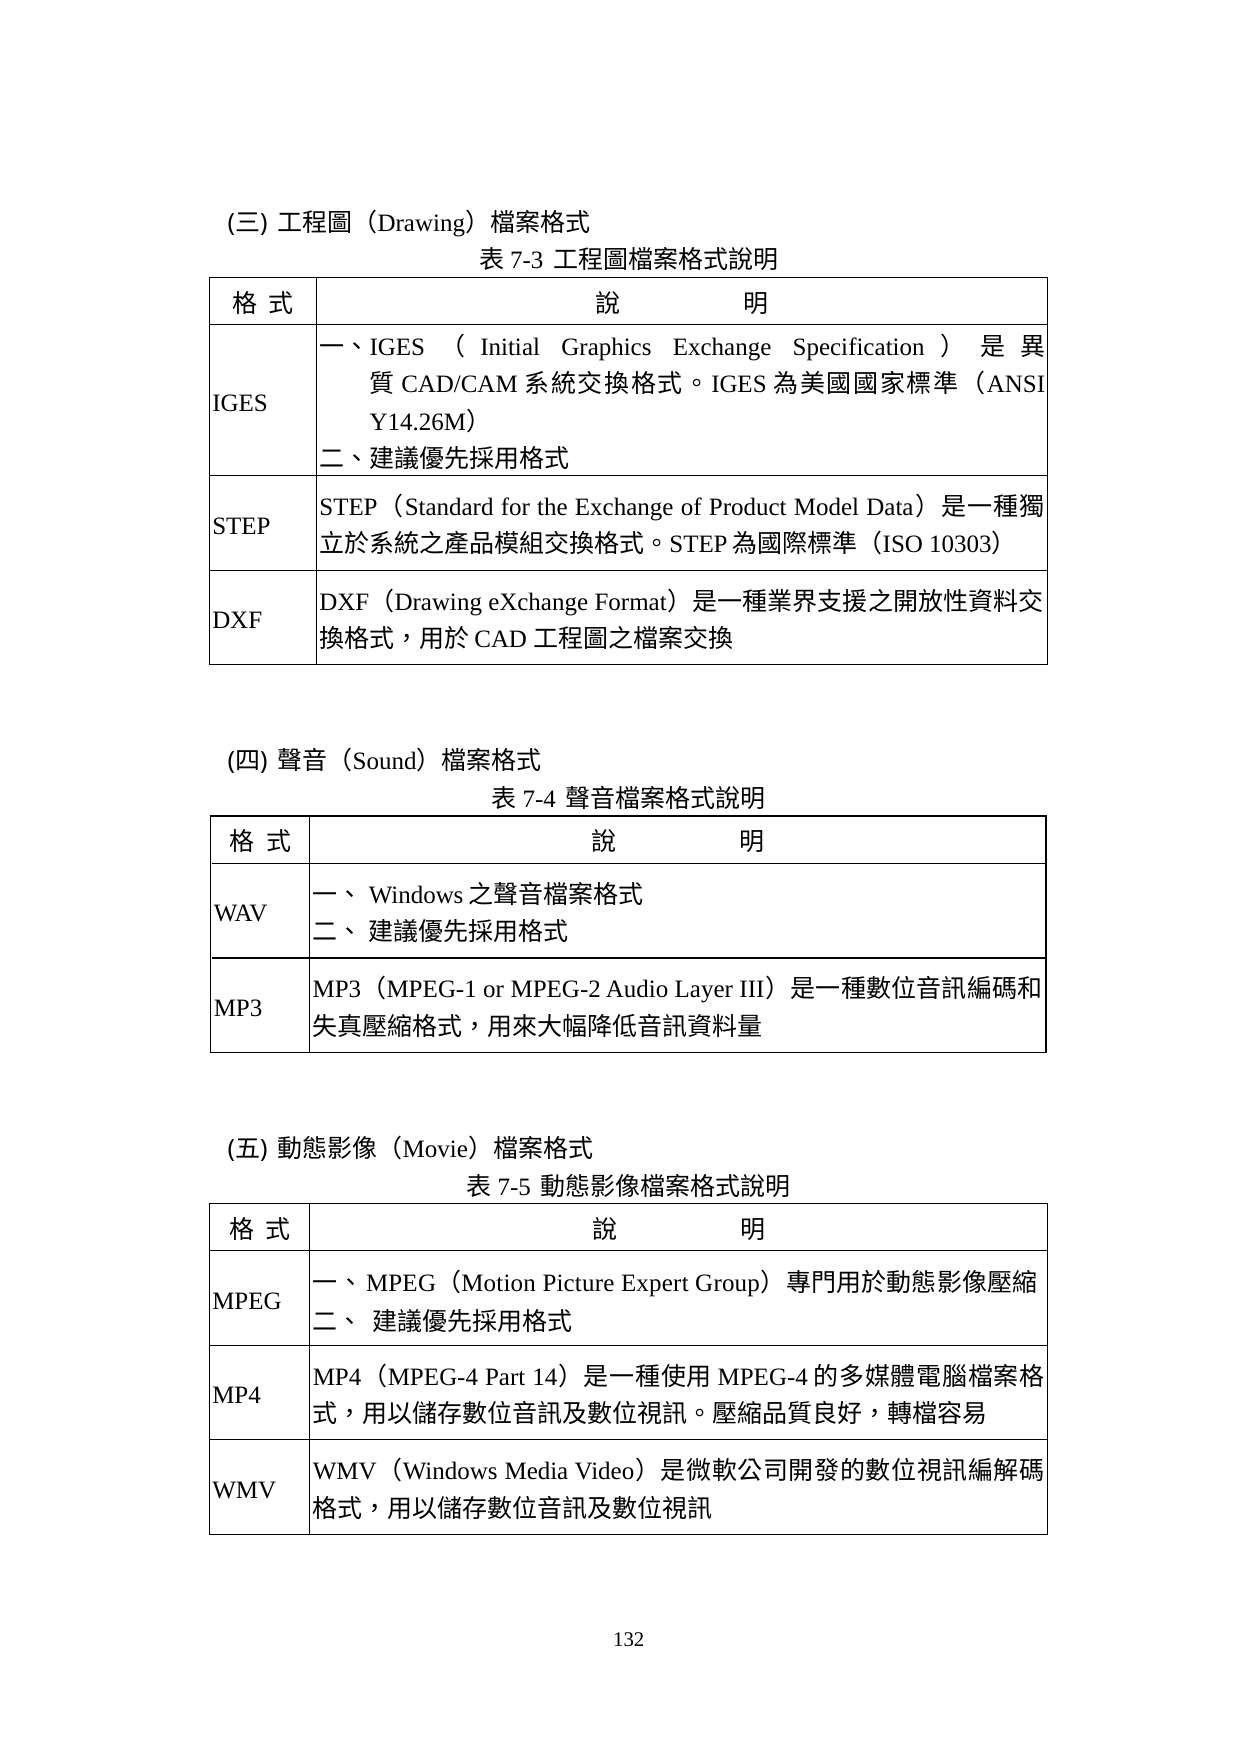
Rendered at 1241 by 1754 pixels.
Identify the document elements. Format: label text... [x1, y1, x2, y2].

table_cell STEP（Standard for the Exchange of Product Model Data）是一種獨立於系統之產品模組交換格式。STEP為國際標準（ISO 10303） [317, 476, 1047, 570]
table_header 格 式 [210, 1204, 309, 1250]
table_header 說 明 [310, 1204, 1047, 1250]
table_header 說 明 [310, 817, 1045, 862]
list 聲音檔案格式說明 [162, 778, 1094, 815]
table_cell MP3 [211, 958, 309, 1051]
list 工程圖檔案格式說明 [162, 239, 1094, 277]
table_cell WMV（Windows Media Video）是微軟公司開發的數位視訊編解碼格式，用以儲存數位音訊及數位視訊 [310, 1440, 1047, 1534]
table_cell MP4（MPEG-4 Part 14）是一種使用MPEG-4的多媒體電腦檔案格式，用以儲存數位音訊及數位視訊。壓縮品質良好，轉檔容易 [310, 1346, 1047, 1439]
table_header 格 式 [211, 817, 309, 862]
table_cell IGES [210, 325, 316, 475]
table_cell Windows之聲音檔案格式 建議優先採用格式 [310, 864, 1045, 957]
table_cell DXF [210, 571, 316, 664]
table_cell IGES（Initial Graphics Exchange Specification）是異質CAD/CAM系統交換格式。IGES為美國國家標準（ANSI Y14.26M） 建議優先採用格式 [317, 325, 1047, 475]
table_cell MP3（MPEG-1 or MPEG-2 Audio Layer III）是一種數位音訊編碼和失真壓縮格式，用來大幅降低音訊資料量 [310, 959, 1045, 1051]
table_cell MPEG（Motion Picture Expert Group）專門用於動態影像壓縮 建議優先採用格式 [310, 1251, 1047, 1345]
table_header 格 式 [210, 278, 316, 324]
subtitle 聲音（Sound）檔案格式 [227, 740, 1094, 778]
subtitle 動態影像（Movie）檔案格式 [227, 1128, 1094, 1166]
table_cell MP4 [210, 1346, 309, 1439]
table_cell MPEG [210, 1251, 309, 1345]
table_header 說 明 [317, 278, 1047, 324]
table_cell DXF（Drawing eXchange Format）是一種業界支援之開放性資料交換格式，用於CAD 工程圖之檔案交換 [317, 571, 1047, 664]
subtitle 工程圖（Drawing）檔案格式 [227, 202, 1094, 239]
table_cell WMV [210, 1440, 309, 1534]
list 動態影像檔案格式說明 [162, 1166, 1094, 1203]
table_cell STEP [210, 476, 316, 570]
table_cell WAV [211, 864, 309, 957]
